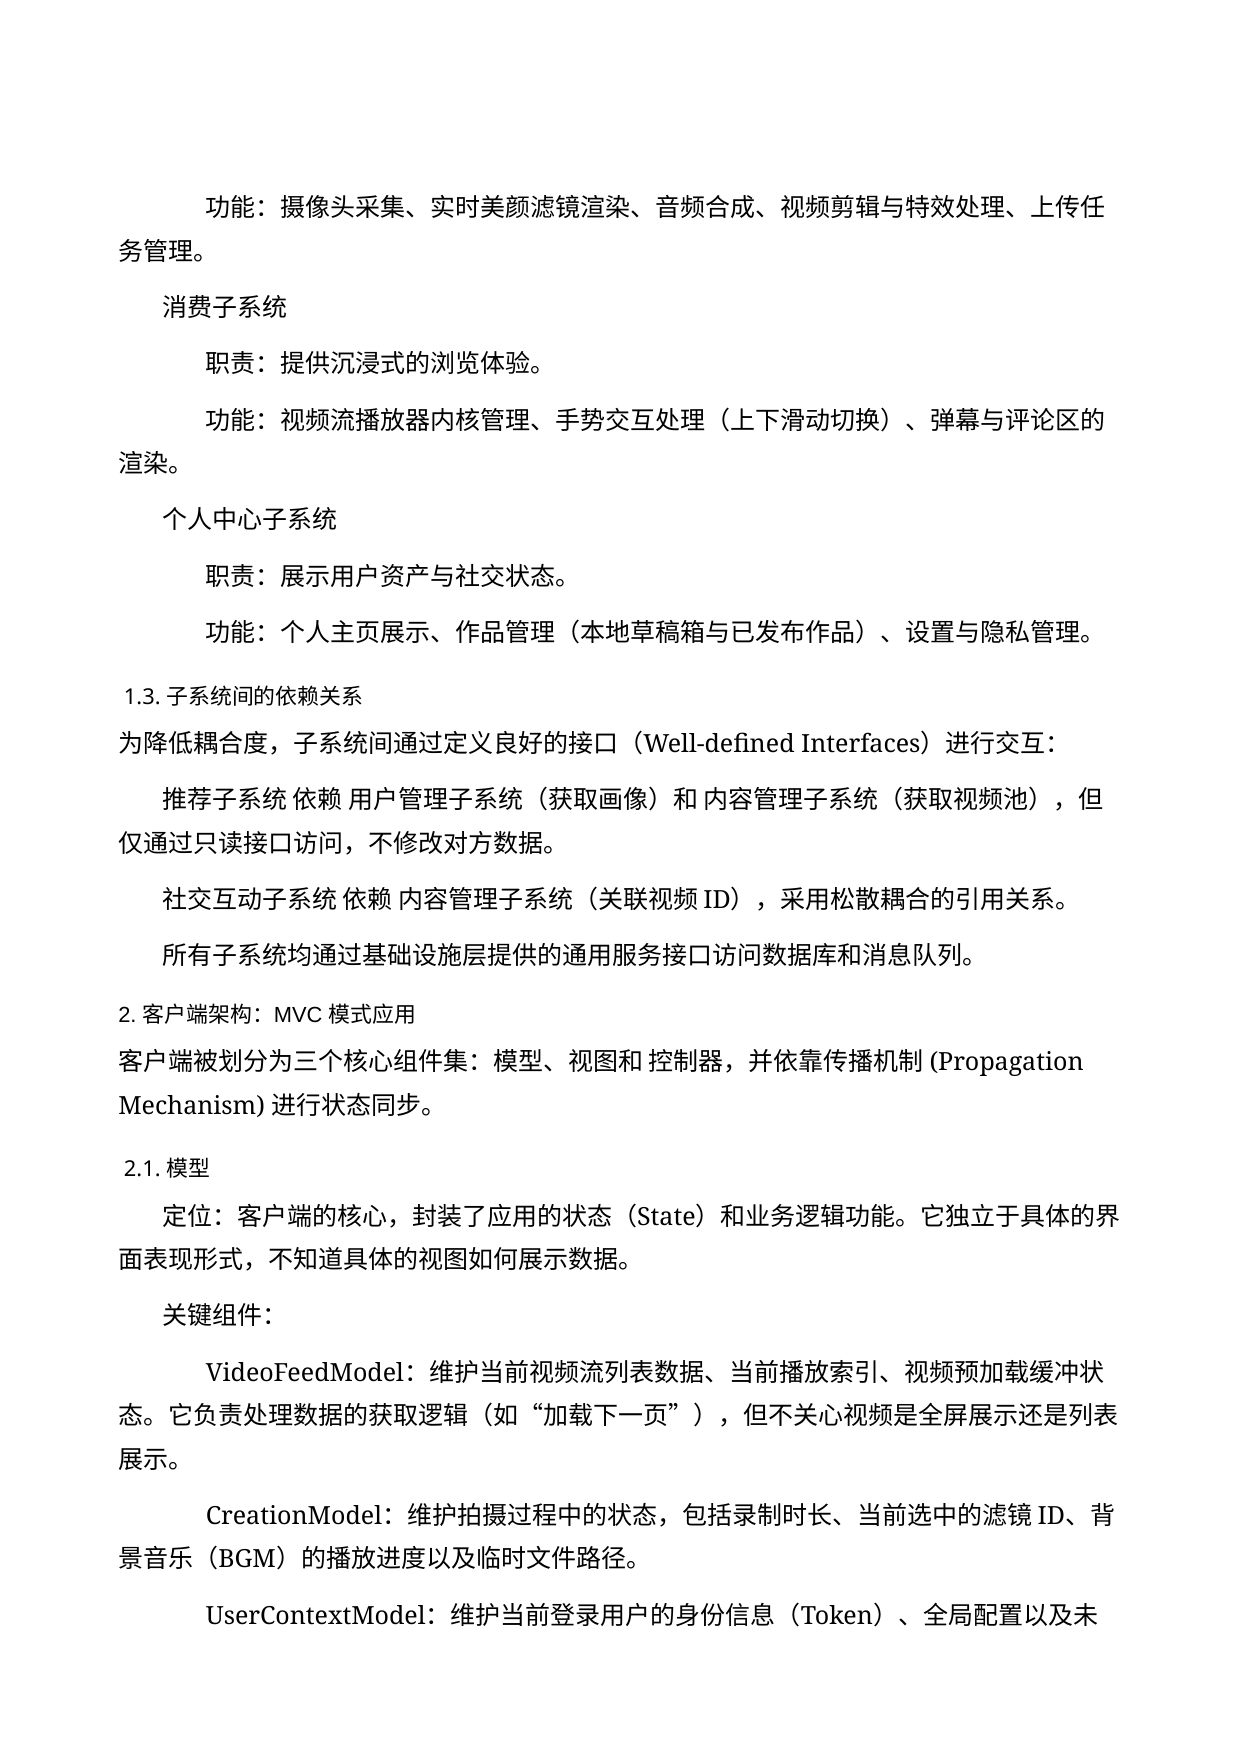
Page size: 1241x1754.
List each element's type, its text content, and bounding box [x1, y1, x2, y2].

subtitle 模型 [118, 1151, 1122, 1183]
text 功能：视频流播放器内核管理、手势交互处理（上下滑动切换）、弹幕与评论区的渲染。 [118, 400, 1122, 480]
text 消费子系统 [118, 287, 1122, 324]
subtitle 子系统间的依赖关系 [118, 679, 1122, 711]
text CreationModel：维护拍摄过程中的状态，包括录制时长、当前选中的滤镜 ID、背景音乐（BGM）的播放进度以及临时文件路径。 [118, 1495, 1122, 1575]
subtitle 客户端架构：MVC 模式应用 [118, 997, 1122, 1029]
text 为降低耦合度，子系统间通过定义良好的接口（Well-defined Interfaces）进行交互： [118, 723, 1122, 759]
text VideoFeedModel：维护当前视频流列表数据、当前播放索引、视频预加载缓冲状态。它负责处理数据的获取逻辑（如“加载下一页”），但不关心视频是全屏展示还是列表展示。 [118, 1352, 1122, 1475]
text 职责：提供沉浸式的浏览体验。 [118, 344, 1122, 380]
text 功能：摄像头采集、实时美颜滤镜渲染、音频合成、视频剪辑与特效处理、上传任务管理。 [118, 188, 1122, 267]
text 所有子系统均通过基础设施层提供的通用服务接口访问数据库和消息队列。 [118, 936, 1122, 972]
text 个人中心子系统 [118, 500, 1122, 536]
text 客户端被划分为三个核心组件集：模型、视图和 控制器，并依靠传播机制 (Propagation Mechanism) 进行状态同步。 [118, 1042, 1122, 1122]
text 关键组件： [118, 1296, 1122, 1332]
text UserContextModel：维护当前登录用户的身份信息（Token）、全局配置以及未 [118, 1595, 1122, 1631]
text 功能：个人主页展示、作品管理（本地草稿箱与已发布作品）、设置与隐私管理。 [118, 613, 1122, 649]
text 职责：展示用户资产与社交状态。 [118, 556, 1122, 592]
text 社交互动子系统 依赖 内容管理子系统（关联视频ID），采用松散耦合的引用关系。 [118, 879, 1122, 916]
text 定位：客户端的核心，封装了应用的状态（State）和业务逻辑功能。它独立于具体的界面表现形式，不知道具体的视图如何展示数据。 [118, 1196, 1122, 1276]
text 推荐子系统 依赖 用户管理子系统（获取画像）和 内容管理子系统（获取视频池），但仅通过只读接口访问，不修改对方数据。 [118, 780, 1122, 859]
